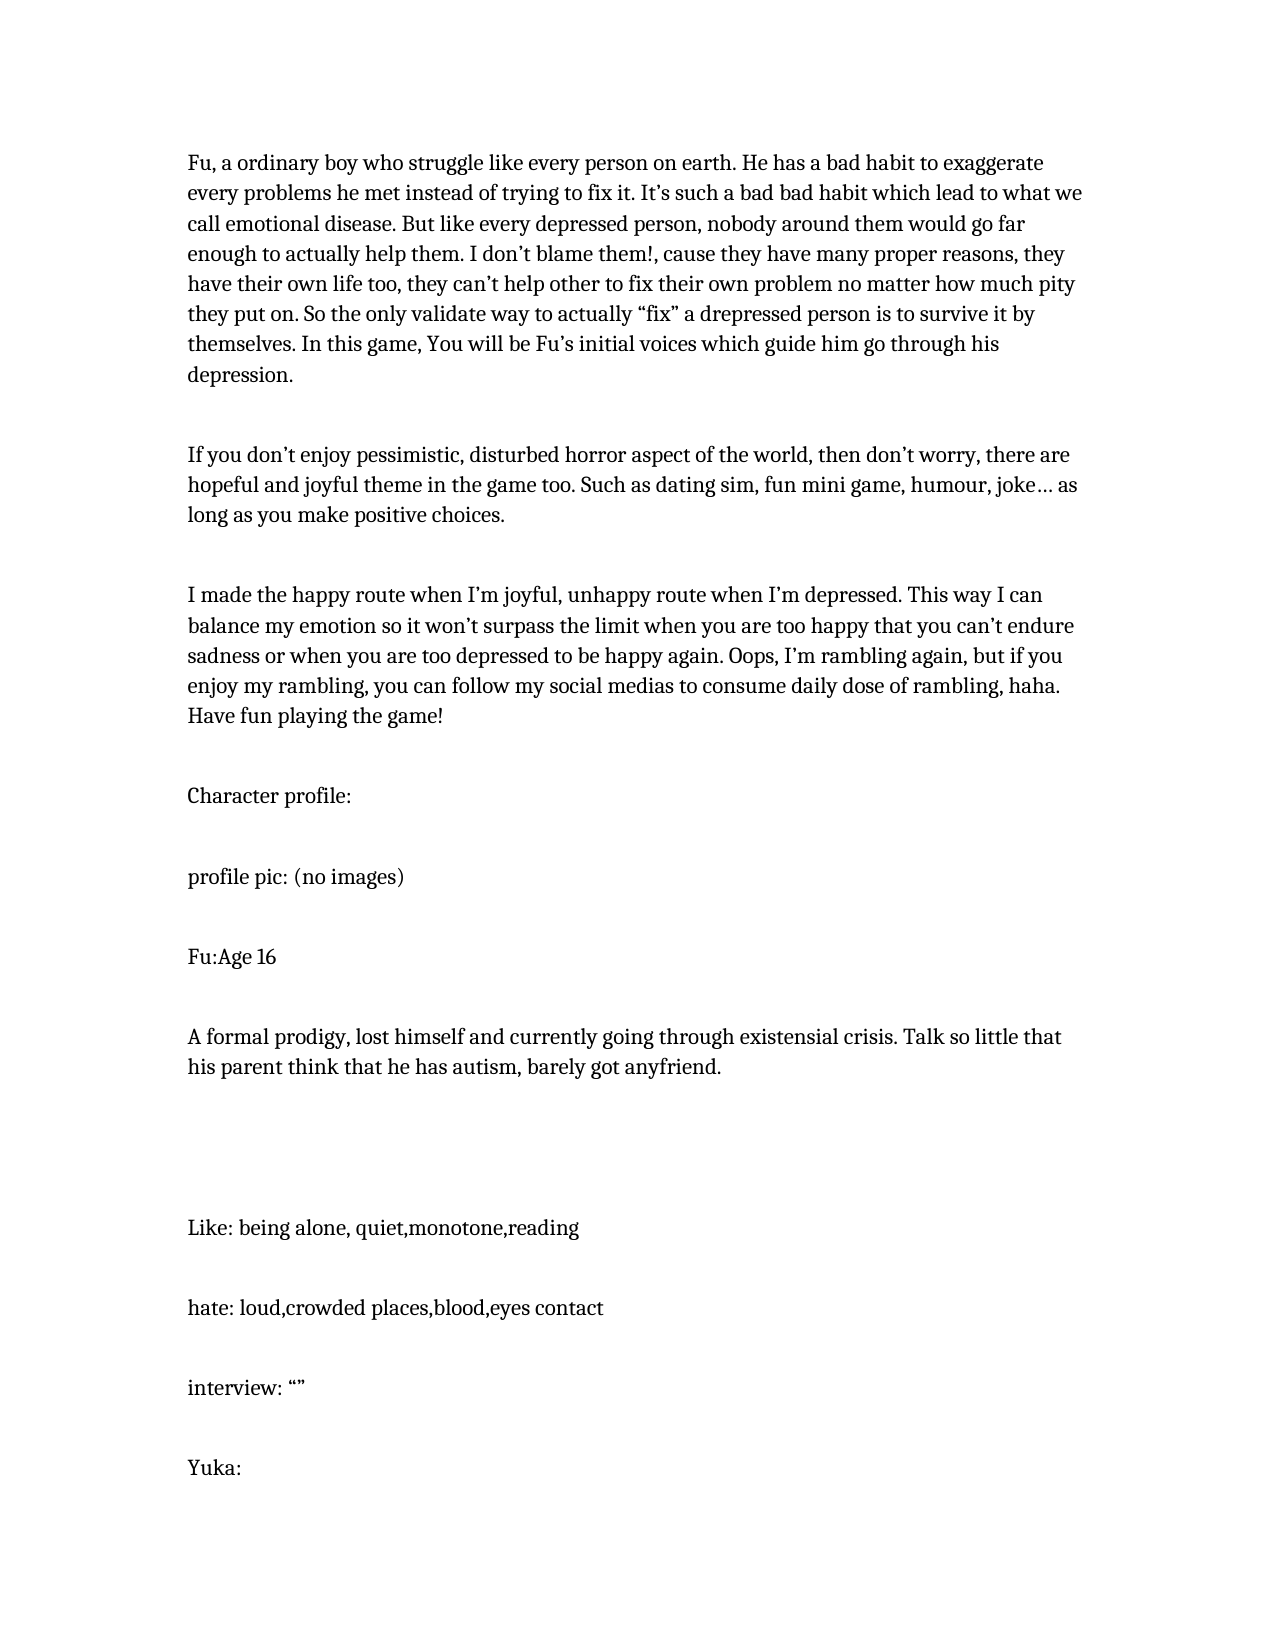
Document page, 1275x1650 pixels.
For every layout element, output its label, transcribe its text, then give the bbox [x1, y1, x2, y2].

text If you don’t enjoy pessimistic, disturbed horror aspect of the world, then don’t worry, there are hopeful and joyful theme in the game too. Such as dating sim, fun mini game, humour, joke… as long as you make positive choices. [187, 442, 1087, 528]
text Yuka: [187, 1455, 1087, 1482]
text Fu:Age 16 [187, 944, 1087, 970]
text Character profile: [187, 783, 1087, 810]
text I made the happy route when I’m joyful, unhappy route when I’m depressed. This way I can balance my emotion so it won’t surpass the limit when you are too happy that you can’t endure sadness or when you are too depressed to be happy again. Oops, I’m rambling again, but if you enjoy my rambling, you can follow my social medias to consume daily dose of rambling, haha. Have fun playing the game! [187, 582, 1087, 729]
text Like: being alone, quiet,monotone,reading [187, 1214, 1087, 1241]
text A formal prodigy, lost himself and currently going through existensial crisis. Talk so little that his parent think that he has autism, barely got anyfriend. [187, 1024, 1087, 1081]
text interview: “” [187, 1375, 1087, 1401]
text hate: loud,crowded places,blood,eyes contact [187, 1295, 1087, 1321]
text profile pic: (no images) [187, 863, 1087, 890]
text Fu, a ordinary boy who struggle like every person on earth. He has a bad habit to exaggerate every problems he met instead of trying to fix it. It’s such a bad bad habit which lead to what we call emotional disease. But like every depressed person, nobody around them would go far enough to actually help them. I don’t blame them!, cause they have many proper reasons, they have their own life too, they can’t help other to fix their own problem no matter how much pity they put on. So the only validate way to actually “fix” a drepressed person is to survive it by themselves. In this game, You will be Fu’s initial voices which guide him go through his depression. [187, 150, 1087, 388]
